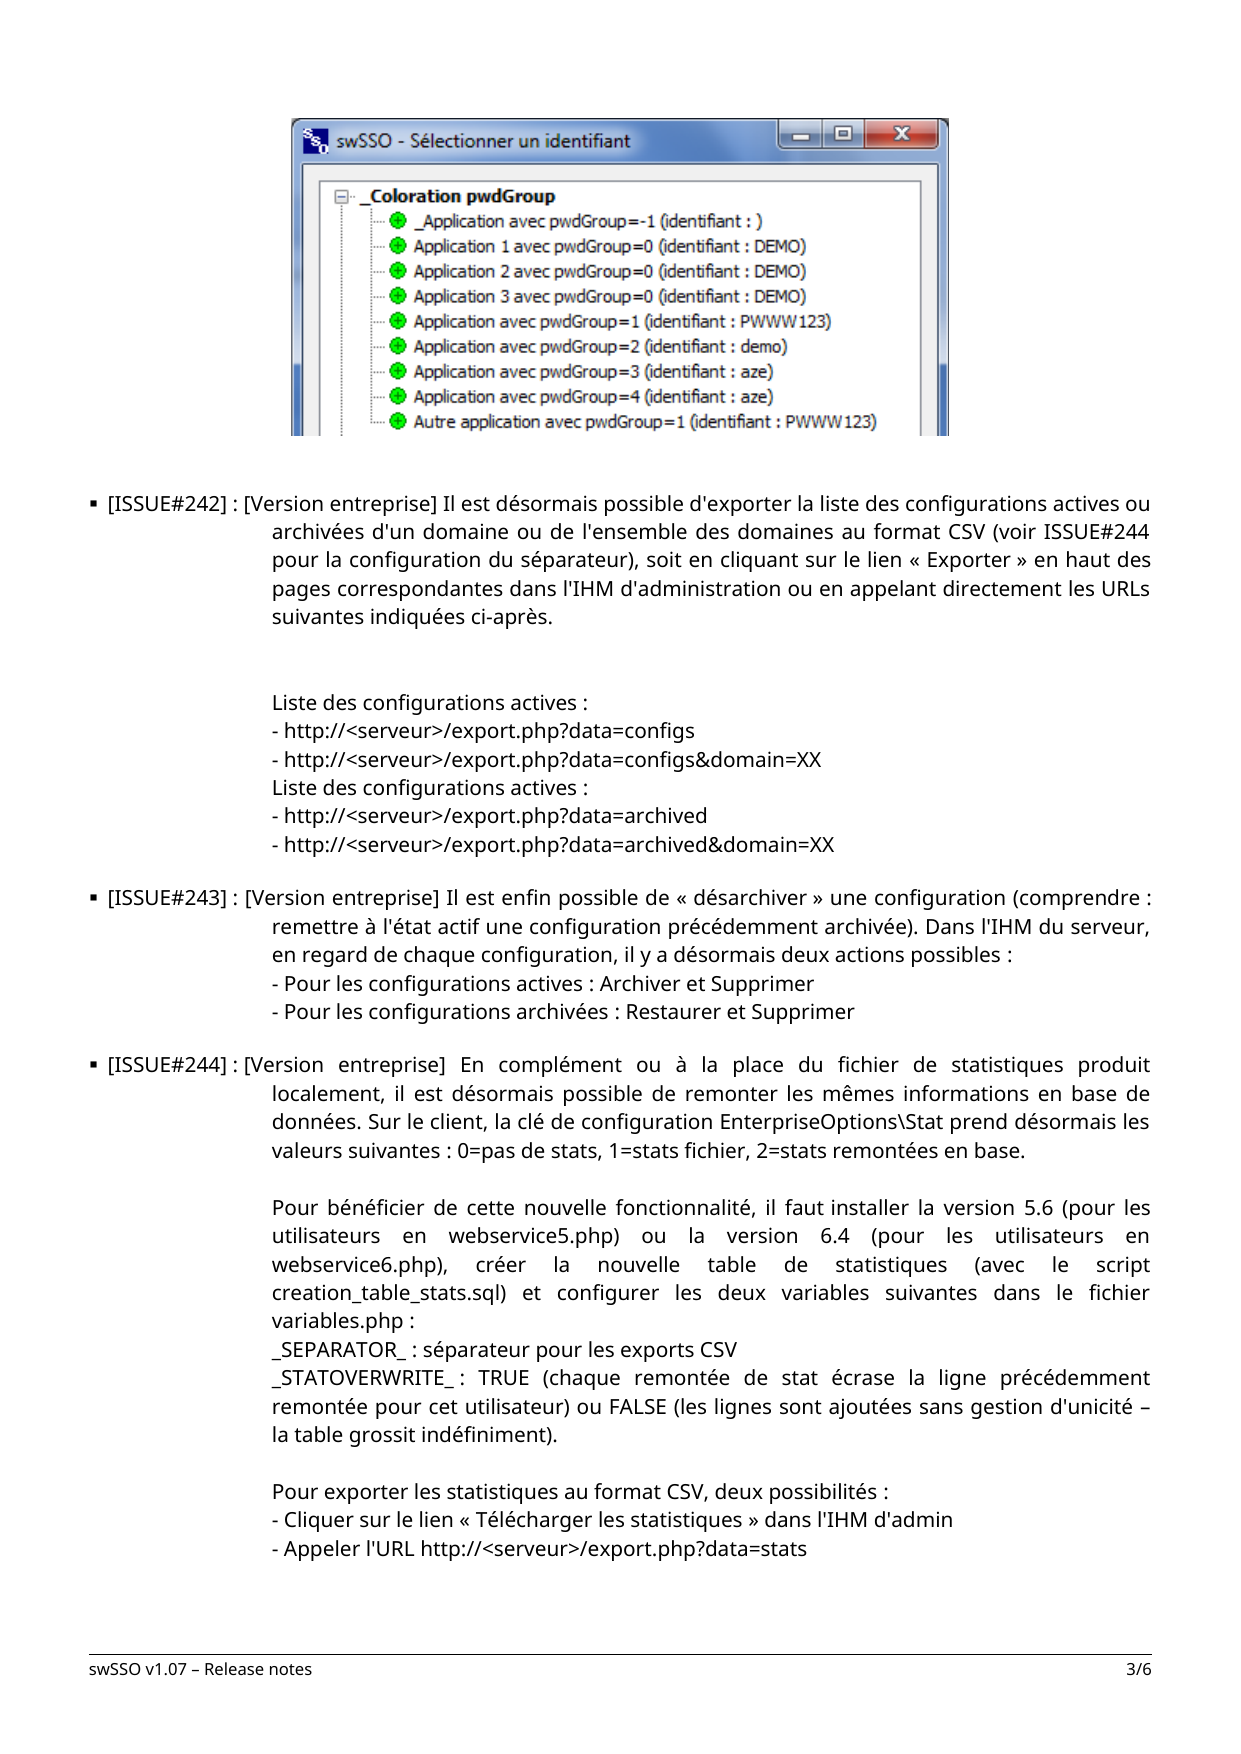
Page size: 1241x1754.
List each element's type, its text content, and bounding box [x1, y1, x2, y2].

picture [291, 118, 949, 436]
list [ISSUE#243] : [Version entreprise] Il est enfin possible de « désarchiver » une configuration (comprendre : remettre à l'état actif une configuration précédemment archivée). Dans l'IHM du serveur, en regard de chaque configuration, il y a désormais deux actions possibles : - Pour les configurations actives : Archiver et Supprimer - Pour les configurations archivées : Restaurer et Supprimer [89, 883, 1152, 1026]
list [ISSUE#244] : [Version entreprise] En complément ou à la place du fichier de statistiques produit localement, il est désormais possible de remonter les mêmes informations en base de données. Sur le client, la clé de configuration EnterpriseOptions\Stat prend désormais les valeurs suivantes : 0=pas de stats, 1=stats fichier, 2=stats remontées en base. Pour bénéficier de cette nouvelle fonctionnalité, il faut installer la version 5.6 (pour les utilisateurs en webservice5.php) ou la version 6.4 (pour les utilisateurs en webservice6.php), créer la nouvelle table de statistiques (avec le script creation_table_stats.sql) et configurer les deux variables suivantes dans le fichier variables.php : _SEPARATOR_ : séparateur pour les exports CSV _STATOVERWRITE_ : TRUE (chaque remontée de stat écrase la ligne précédemment remontée pour cet utilisateur) ou FALSE (les lignes sont ajoutées sans gestion d'unicité – la table grossit indéfiniment). Pour exporter les statistiques au format CSV, deux possibilités : - Cliquer sur le lien « Télécharger les statistiques » dans l'IHM d'admin - Appeler l'URL http://<serveur>/export.php?data=stats [89, 1051, 1152, 1562]
list [ISSUE#242] : [Version entreprise] Il est désormais possible d'exporter la liste des configurations actives ou archivées d'un domaine ou de l'ensemble des domaines au format CSV (voir ISSUE#244 pour la configuration du séparateur), soit en cliquant sur le lien « Exporter » en haut des pages correspondantes dans l'IHM d'administration ou en appelant directement les URLs suivantes indiquées ci-après. Liste des configurations actives : - http://<serveur>/export.php?data=configs - http://<serveur>/export.php?data=configs&domain=XX Liste des configurations actives : - http://<serveur>/export.php?data=archived - http://<serveur>/export.php?data=archived&domain=XX [89, 489, 1152, 858]
